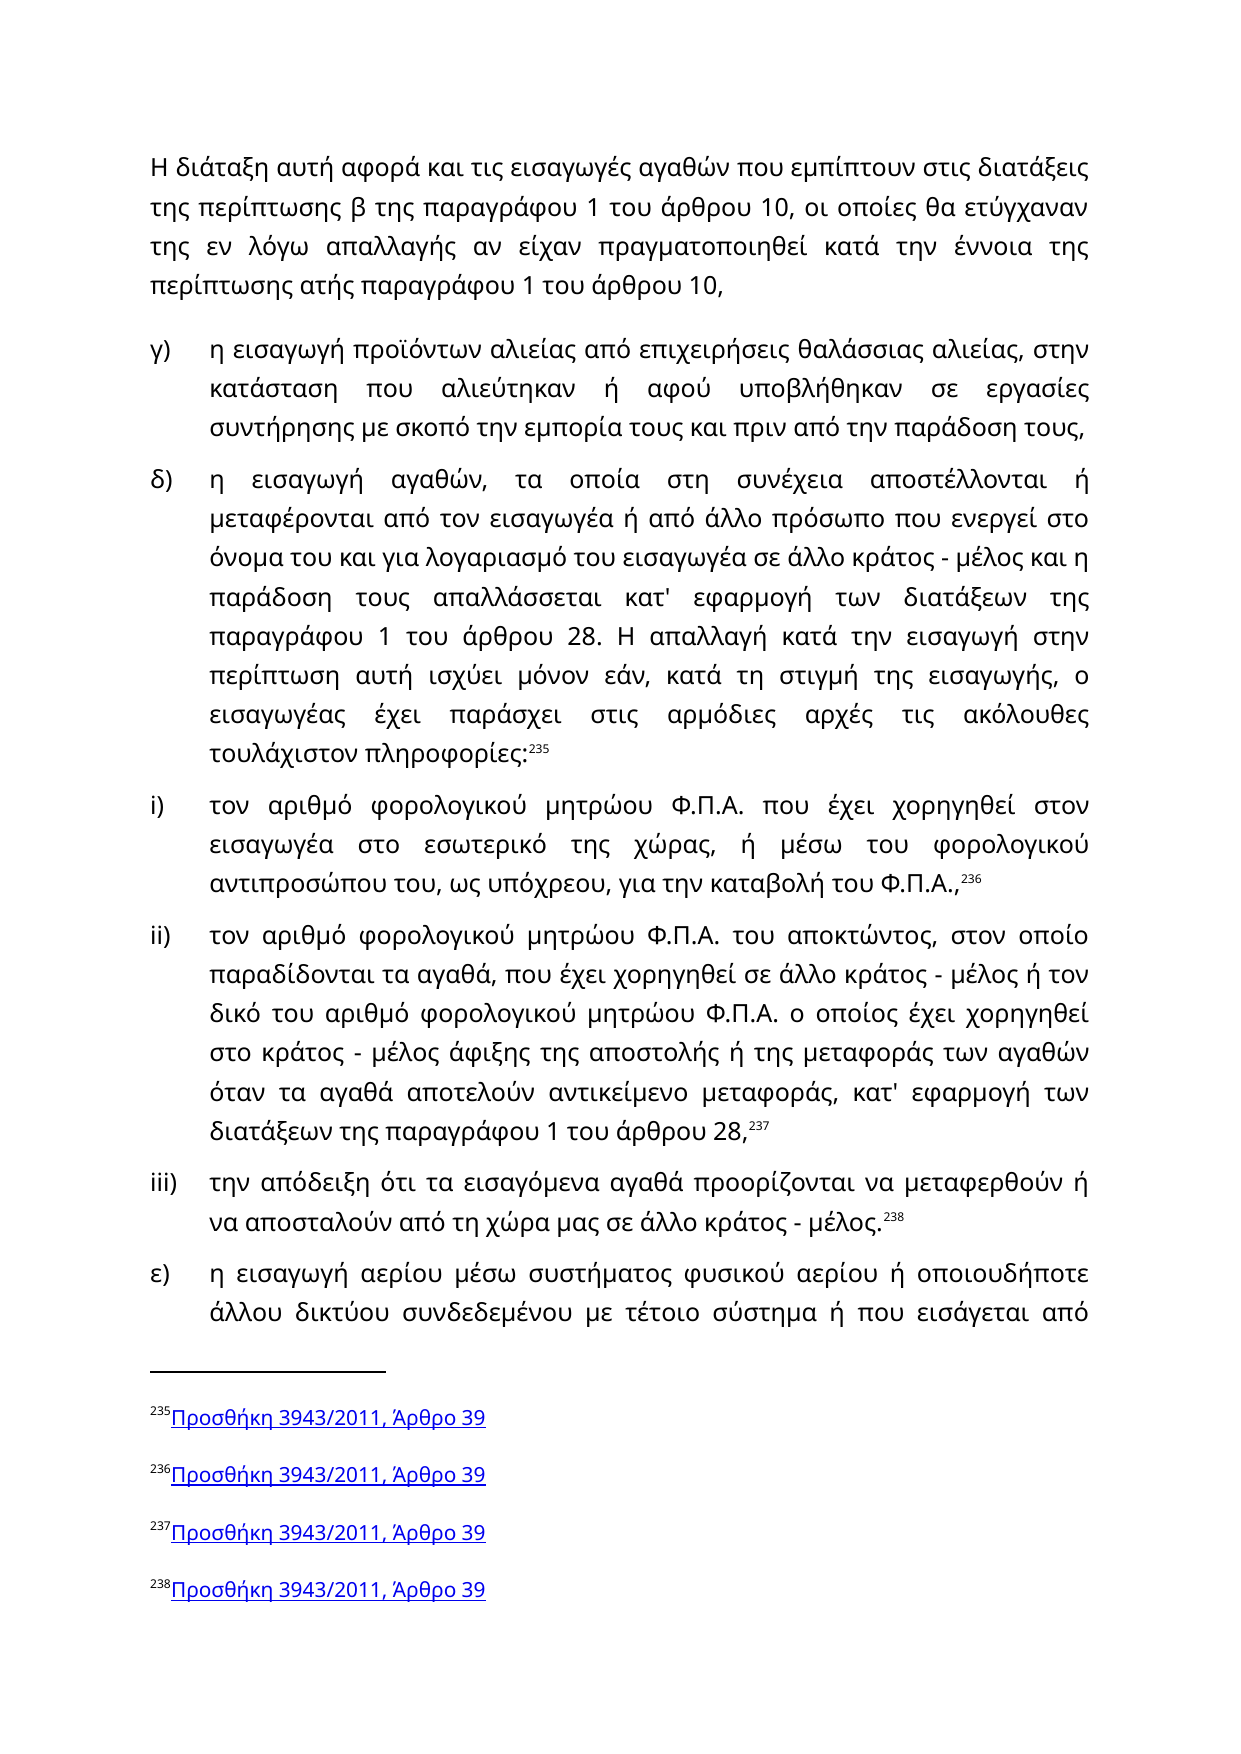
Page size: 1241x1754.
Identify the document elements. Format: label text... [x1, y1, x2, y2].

list ii) τον αριθμό φορολογικού μητρώου Φ.Π.Α. του αποκτώντος, στον οποίο παραδίδονται τα αγαθά, που έχει χορηγηθεί σε άλλο κράτος - μέλος ή τον δικό του αριθμό φορολογικού μητρώου Φ.Π.Α. ο οποίος έχει χορηγηθεί στο κράτος - μέλος άφιξης της αποστολής ή της μεταφοράς των αγαθών όταν τα αγαθά αποτελούν αντικείμενο μεταφοράς, κατ' εφαρμογή των διατάξεων της παραγράφου 1 του άρθρου 28, [150, 917, 1090, 1147]
list iii) την απόδειξη ότι τα εισαγόμενα αγαθά προορίζονται να μεταφερθούν ή να αποσταλούν από τη χώρα μας σε άλλο κράτος - μέλος. [150, 1165, 1090, 1238]
text Προσθήκη 3943/2011, Άρθρο 39 [150, 1460, 1090, 1489]
text Προσθήκη 3943/2011, Άρθρο 39 [150, 1403, 1090, 1431]
text Η διάταξη αυτή αφορά και τις εισαγωγές αγαθών που εμπίπτουν στις διατάξεις της περίπτωσης β της παραγράφου 1 του άρθρου 10, οι οποίες θα ετύγχαναν της εν λόγω απαλλαγής αν είχαν πραγματοποιηθεί κατά την έννοια της περίπτωσης ατής παραγράφου 1 του άρθρου 10, [150, 150, 1090, 302]
list ε) η εισαγωγή αερίου μέσω συστήματος φυσικού αερίου ή οποιουδήποτε άλλου δικτύου συνδεδεμένου με τέτοιο σύστημα ή που εισάγεται από [150, 1256, 1090, 1329]
list δ) η εισαγωγή αγαθών, τα οποία στη συνέχεια αποστέλλονται ή μεταφέρονται από τον εισαγωγέα ή από άλλο πρόσωπο που ενεργεί στο όνομα του και για λογαριασμό του εισαγωγέα σε άλλο κράτος - μέλος και η παράδοση τους απαλλάσσεται κατ' εφαρμογή των διατάξεων της παραγράφου 1 του άρθρου 28. Η απαλλαγή κατά την εισαγωγή στην περίπτωση αυτή ισχύει μόνον εάν, κατά τη στιγμή της εισαγωγής, ο εισαγωγέας έχει παράσχει στις αρμόδιες αρχές τις ακόλουθες τουλάχιστον πληροφορίες: [150, 462, 1090, 770]
text Προσθήκη 3943/2011, Άρθρο 39 [150, 1518, 1090, 1546]
list i) τον αριθμό φορολογικού μητρώου Φ.Π.Α. που έχει χορηγηθεί στον εισαγωγέα στο εσωτερικό της χώρας, ή μέσω του φορολογικού αντιπροσώπου του, ως υπόχρεου, για την καταβολή του Φ.Π.Α., [150, 787, 1090, 900]
text Προσθήκη 3943/2011, Άρθρο 39 [150, 1576, 1090, 1604]
list γ) η εισαγωγή προϊόντων αλιείας από επιχειρήσεις θαλάσσιας αλιείας, στην κατάσταση που αλιεύτηκαν ή αφού υποβλήθηκαν σε εργασίες συντήρησης με σκοπό την εμπορία τους και πριν από την παράδοση τους, [150, 332, 1090, 444]
